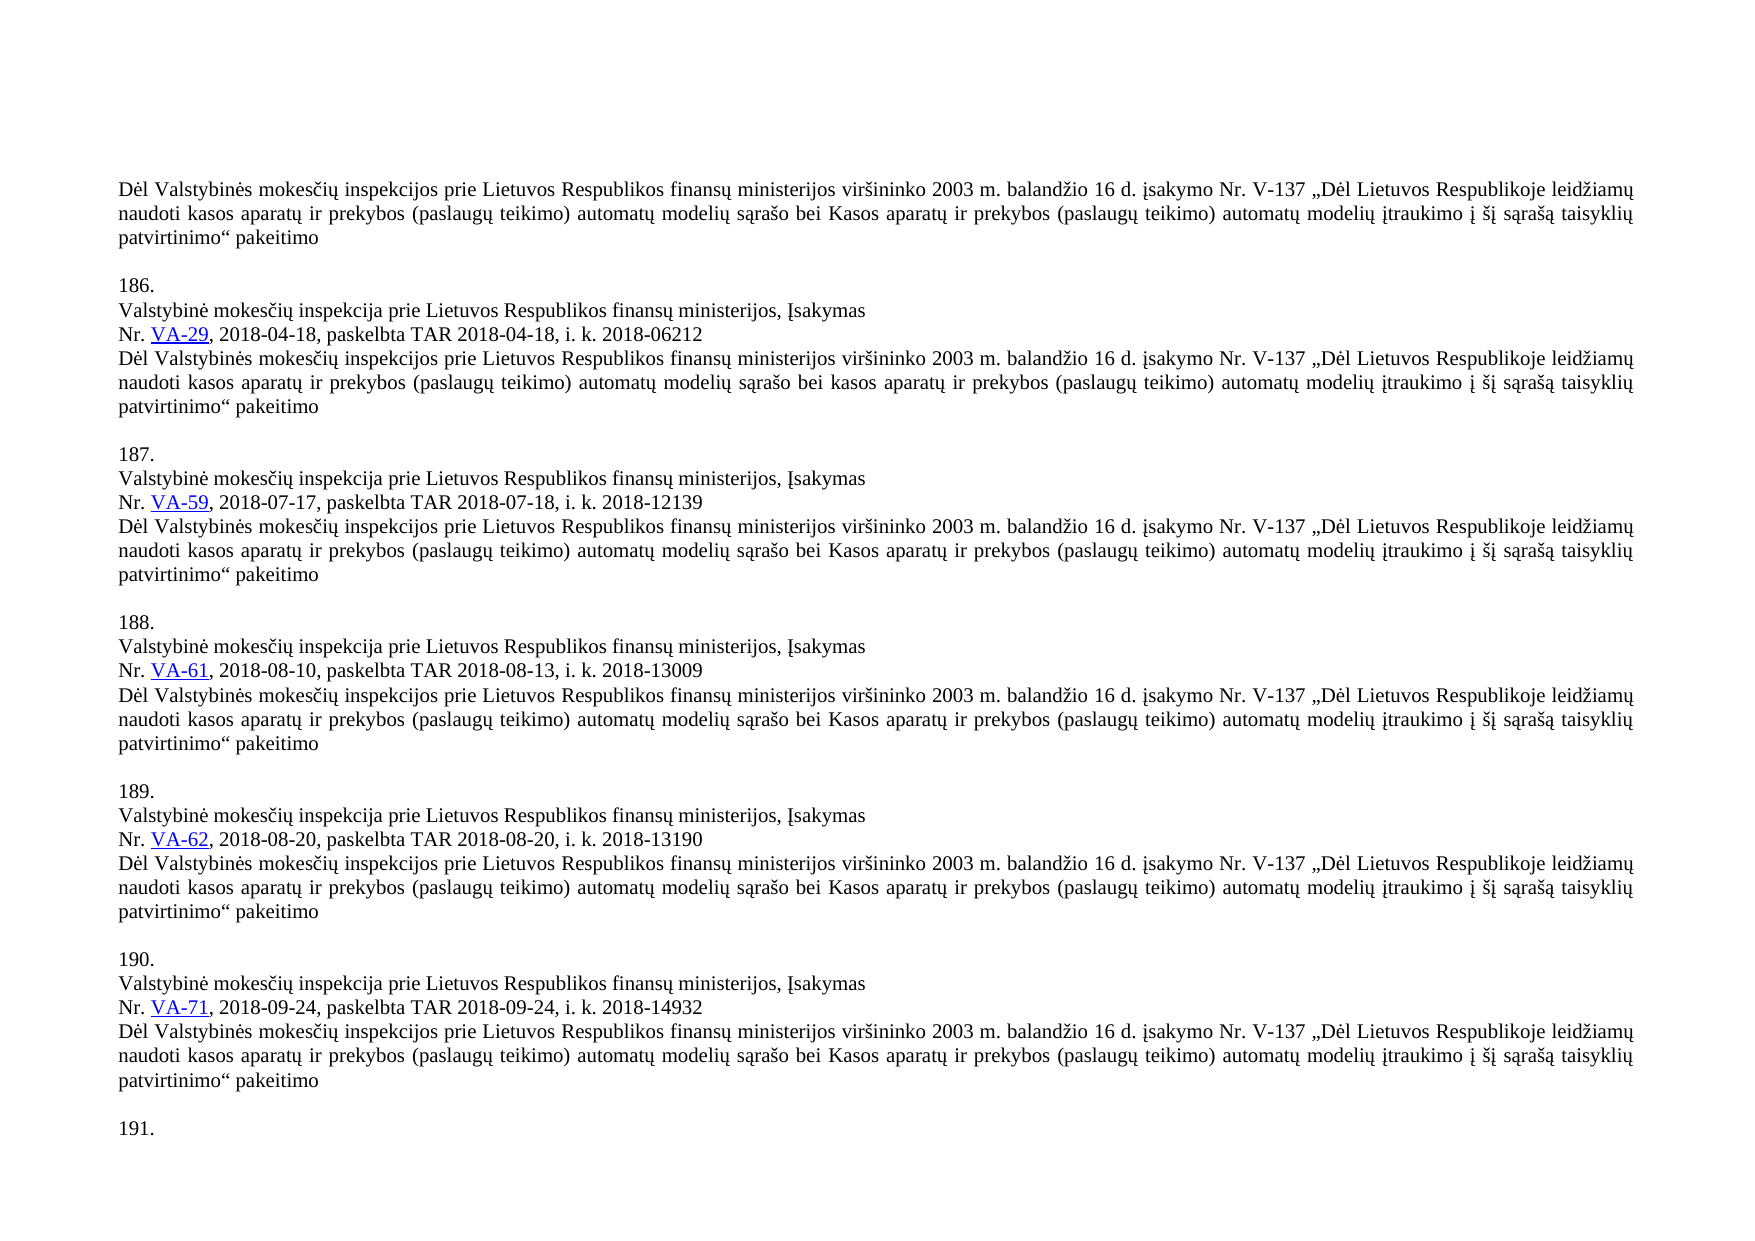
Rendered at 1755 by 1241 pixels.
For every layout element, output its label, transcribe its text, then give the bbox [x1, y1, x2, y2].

text 189. [118, 779, 1636, 803]
text Dėl Valstybinės mokesčių inspekcijos prie Lietuvos Respublikos finansų ministerijos viršininko 2003 m. balandžio 16 d. įsakymo Nr. V-137 „Dėl Lietuvos Respublikoje leidžiamų naudoti kasos aparatų ir prekybos (paslaugų teikimo) automatų modelių sąrašo bei Kasos aparatų ir prekybos (paslaugų teikimo) automatų modelių įtraukimo į šį sąrašą taisyklių patvirtinimo“ pakeitimo [118, 1019, 1636, 1092]
text Valstybinė mokesčių inspekcija prie Lietuvos Respublikos finansų ministerijos, Įsakymas [118, 634, 1636, 658]
text Valstybinė mokesčių inspekcija prie Lietuvos Respublikos finansų ministerijos, Įsakymas [118, 803, 1636, 827]
text Dėl Valstybinės mokesčių inspekcijos prie Lietuvos Respublikos finansų ministerijos viršininko 2003 m. balandžio 16 d. įsakymo Nr. V-137 „Dėl Lietuvos Respublikoje leidžiamų naudoti kasos aparatų ir prekybos (paslaugų teikimo) automatų modelių sąrašo bei Kasos aparatų ir prekybos (paslaugų teikimo) automatų modelių įtraukimo į šį sąrašą taisyklių patvirtinimo“ pakeitimo [118, 177, 1636, 249]
text Nr. VA-61, 2018-08-10, paskelbta TAR 2018-08-13, i. k. 2018-13009 [118, 658, 1636, 682]
text Dėl Valstybinės mokesčių inspekcijos prie Lietuvos Respublikos finansų ministerijos viršininko 2003 m. balandžio 16 d. įsakymo Nr. V-137 „Dėl Lietuvos Respublikoje leidžiamų naudoti kasos aparatų ir prekybos (paslaugų teikimo) automatų modelių sąrašo bei kasos aparatų ir prekybos (paslaugų teikimo) automatų modelių įtraukimo į šį sąrašą taisyklių patvirtinimo“ pakeitimo [118, 346, 1636, 418]
text Dėl Valstybinės mokesčių inspekcijos prie Lietuvos Respublikos finansų ministerijos viršininko 2003 m. balandžio 16 d. įsakymo Nr. V-137 „Dėl Lietuvos Respublikoje leidžiamų naudoti kasos aparatų ir prekybos (paslaugų teikimo) automatų modelių sąrašo bei Kasos aparatų ir prekybos (paslaugų teikimo) automatų modelių įtraukimo į šį sąrašą taisyklių patvirtinimo“ pakeitimo [118, 851, 1636, 923]
text 190. [118, 947, 1636, 971]
text 187. [118, 442, 1636, 466]
text Valstybinė mokesčių inspekcija prie Lietuvos Respublikos finansų ministerijos, Įsakymas [118, 466, 1636, 490]
text Dėl Valstybinės mokesčių inspekcijos prie Lietuvos Respublikos finansų ministerijos viršininko 2003 m. balandžio 16 d. įsakymo Nr. V-137 „Dėl Lietuvos Respublikoje leidžiamų naudoti kasos aparatų ir prekybos (paslaugų teikimo) automatų modelių sąrašo bei Kasos aparatų ir prekybos (paslaugų teikimo) automatų modelių įtraukimo į šį sąrašą taisyklių patvirtinimo“ pakeitimo [118, 514, 1636, 586]
text 191. [118, 1116, 1636, 1140]
text Dėl Valstybinės mokesčių inspekcijos prie Lietuvos Respublikos finansų ministerijos viršininko 2003 m. balandžio 16 d. įsakymo Nr. V-137 „Dėl Lietuvos Respublikoje leidžiamų naudoti kasos aparatų ir prekybos (paslaugų teikimo) automatų modelių sąrašo bei Kasos aparatų ir prekybos (paslaugų teikimo) automatų modelių įtraukimo į šį sąrašą taisyklių patvirtinimo“ pakeitimo [118, 682, 1636, 755]
text Nr. VA-59, 2018-07-17, paskelbta TAR 2018-07-18, i. k. 2018-12139 [118, 490, 1636, 514]
text 186. [118, 273, 1636, 297]
text Nr. VA-71, 2018-09-24, paskelbta TAR 2018-09-24, i. k. 2018-14932 [118, 995, 1636, 1019]
text Valstybinė mokesčių inspekcija prie Lietuvos Respublikos finansų ministerijos, Įsakymas [118, 971, 1636, 995]
text Nr. VA-62, 2018-08-20, paskelbta TAR 2018-08-20, i. k. 2018-13190 [118, 827, 1636, 851]
text 188. [118, 610, 1636, 634]
text Valstybinė mokesčių inspekcija prie Lietuvos Respublikos finansų ministerijos, Įsakymas [118, 297, 1636, 322]
text Nr. VA-29, 2018-04-18, paskelbta TAR 2018-04-18, i. k. 2018-06212 [118, 322, 1636, 346]
